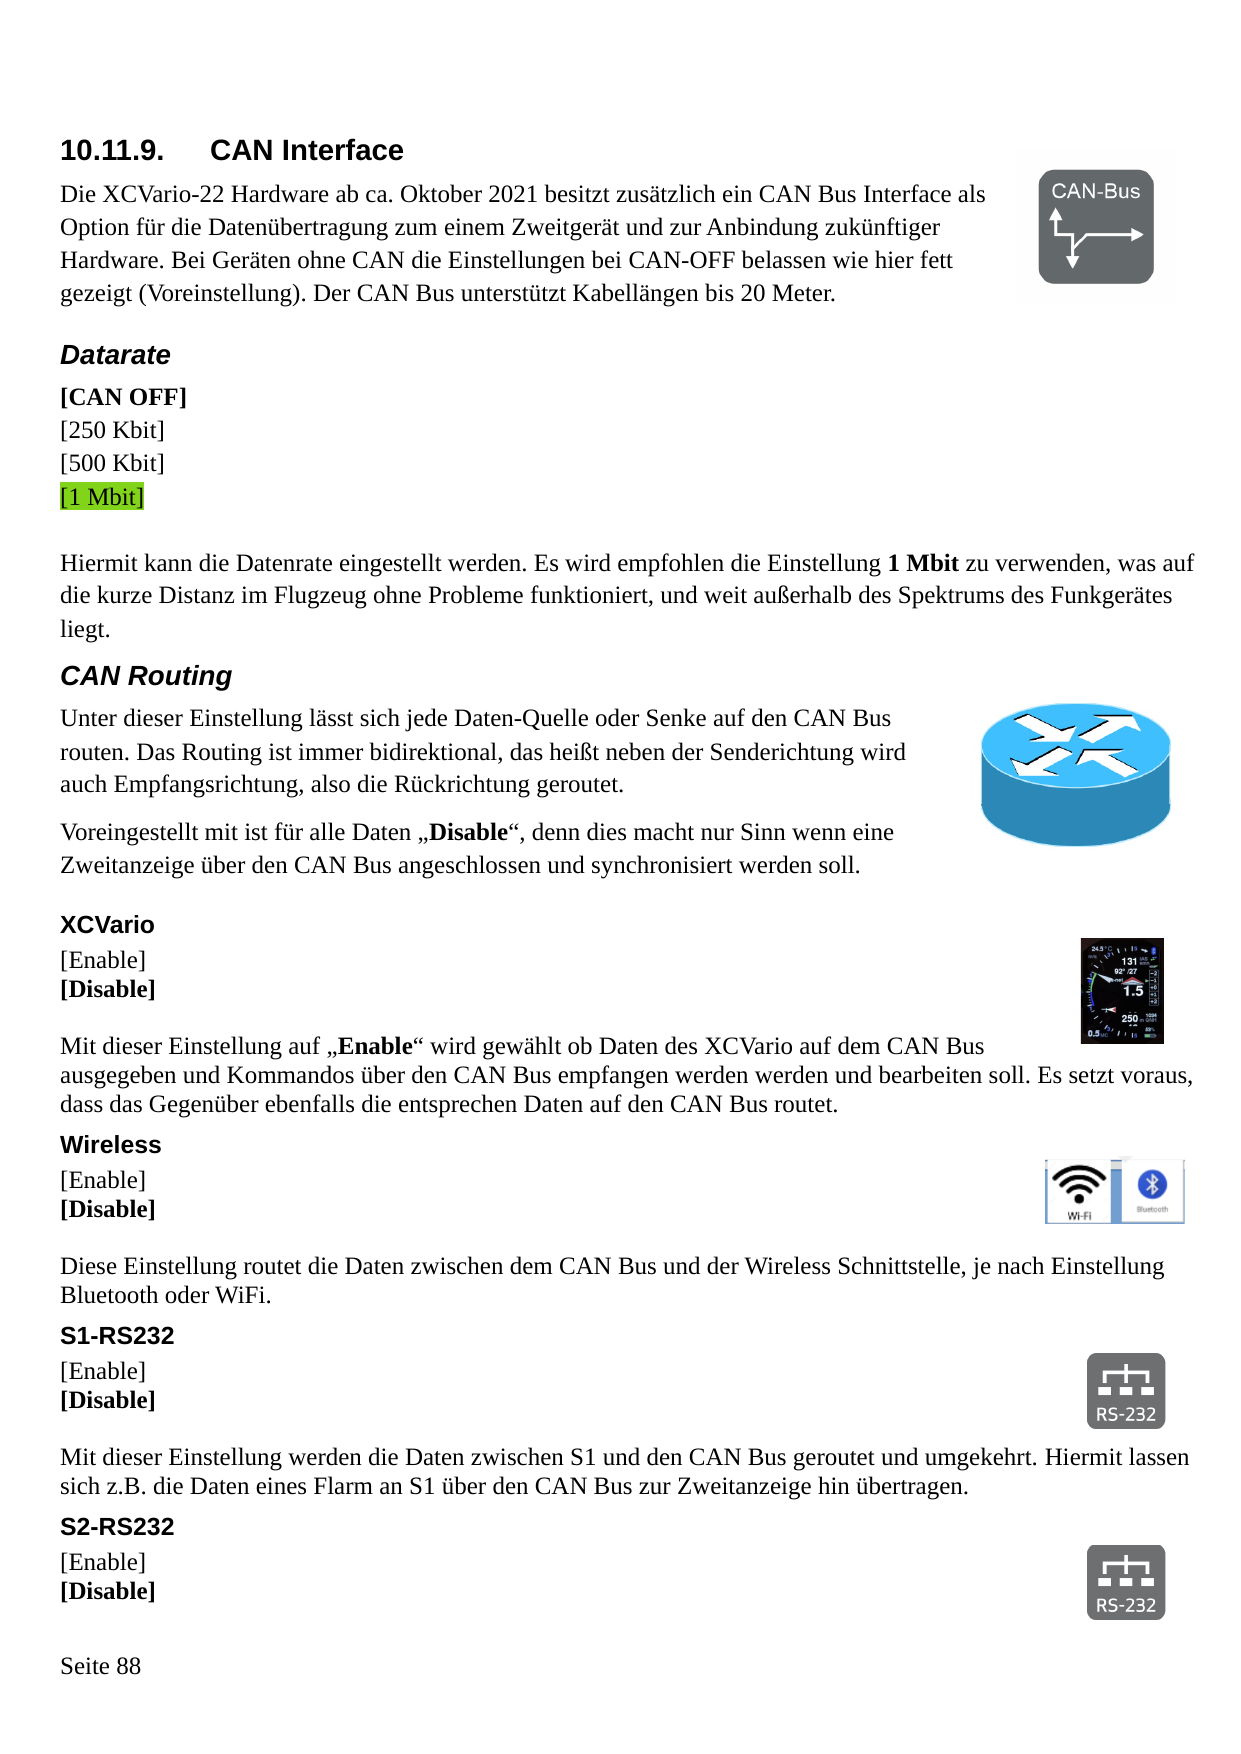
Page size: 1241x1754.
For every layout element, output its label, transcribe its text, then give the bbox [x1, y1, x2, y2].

text [Enable] [60, 1547, 1084, 1576]
subtitle CAN Routing [60, 659, 1207, 691]
text [1164, 945, 1207, 974]
text [1168, 1356, 1207, 1385]
subtitle CAN Interface [60, 133, 1207, 166]
picture [1084, 1353, 1168, 1429]
text Die XCVario-22 Hardware ab ca. Oktober 2021 besitzt zusätzlich ein CAN Bus Interface als Option für die Datenübertragung zum einem Zweitgerät und zur Anbindung zukünftiger Hardware. Bei Geräten ohne CAN die Einstellungen bei CAN-OFF belassen wie hier fett gezeigt (Voreinstellung). Der CAN Bus unterstützt Kabellängen bis 20 Meter. [60, 179, 1207, 307]
text [Disable] [60, 974, 1080, 1003]
subtitle XCVario [60, 910, 1207, 939]
subtitle S2-RS232 [60, 1512, 1207, 1541]
subtitle Wireless [60, 1130, 1207, 1159]
text Unter dieser Einstellung lässt sich jede Daten-Quelle oder Senke auf den CAN Bus routen. Das Routing ist immer bidirektional, das heißt neben der Senderichtung wird auch Empfangsrichtung, also die Rückrichtung geroutet. [60, 703, 959, 798]
text Voreingestellt mit ist für alle Daten „Disable“, denn dies macht nur Sinn wenn eine Zweitanzeige über den CAN Bus angeschlossen und synchronisiert werden soll. [60, 817, 1207, 879]
text [1185, 1194, 1207, 1222]
text [Disable] [60, 1576, 1084, 1604]
text [1168, 1385, 1207, 1413]
text [Disable] [60, 1194, 1045, 1222]
text [250 Kbit] [60, 416, 1207, 444]
text [1168, 1576, 1207, 1604]
picture [1084, 1545, 1168, 1620]
text [500 Kbit] [60, 448, 1207, 477]
text [Enable] [60, 1356, 1084, 1385]
text [Enable] [60, 945, 1080, 974]
text [CAN OFF] [60, 382, 1207, 411]
picture [1080, 938, 1164, 1044]
text [1164, 974, 1207, 1003]
text [Disable] [60, 1385, 1084, 1413]
text Diese Einstellung routet die Daten zwischen dem CAN Bus und der Wireless Schnittstelle, je nach Einstellung Bluetooth oder WiFi. [60, 1251, 1207, 1309]
picture [1045, 1156, 1185, 1224]
text Mit dieser Einstellung auf „Enable“ wird gewählt ob Daten des XCVario auf dem CAN Bus ausgegeben und Kommandos über den CAN Bus empfangen werden werden und bearbeiten soll. Es setzt voraus, dass das Gegenüber ebenfalls die entsprechen Daten auf den CAN Bus routet. [60, 1031, 1207, 1118]
subtitle Datarate [60, 338, 1207, 370]
text [1168, 1547, 1207, 1576]
text Hiermit kann die Datenrate eingestellt werden. Es wird empfohlen die Einstellung 1 Mbit zu verwenden, was auf die kurze Distanz im Flugzeug ohne Probleme funktioniert, und weit außerhalb des Spektrums des Funkgerätes liegt. [60, 548, 1207, 642]
text [1185, 1165, 1207, 1194]
text [1 Mbit] [60, 482, 1207, 510]
text [Enable] [60, 1165, 1045, 1194]
subtitle S1-RS232 [60, 1321, 1207, 1350]
picture [959, 675, 1198, 875]
text Mit dieser Einstellung werden die Daten zwischen S1 und den CAN Bus geroutet und umgekehrt. Hiermit lassen sich z.B. die Daten eines Flarm an S1 über den CAN Bus zur Zweitanzeige hin übertragen. [60, 1442, 1207, 1500]
picture [1017, 147, 1175, 306]
